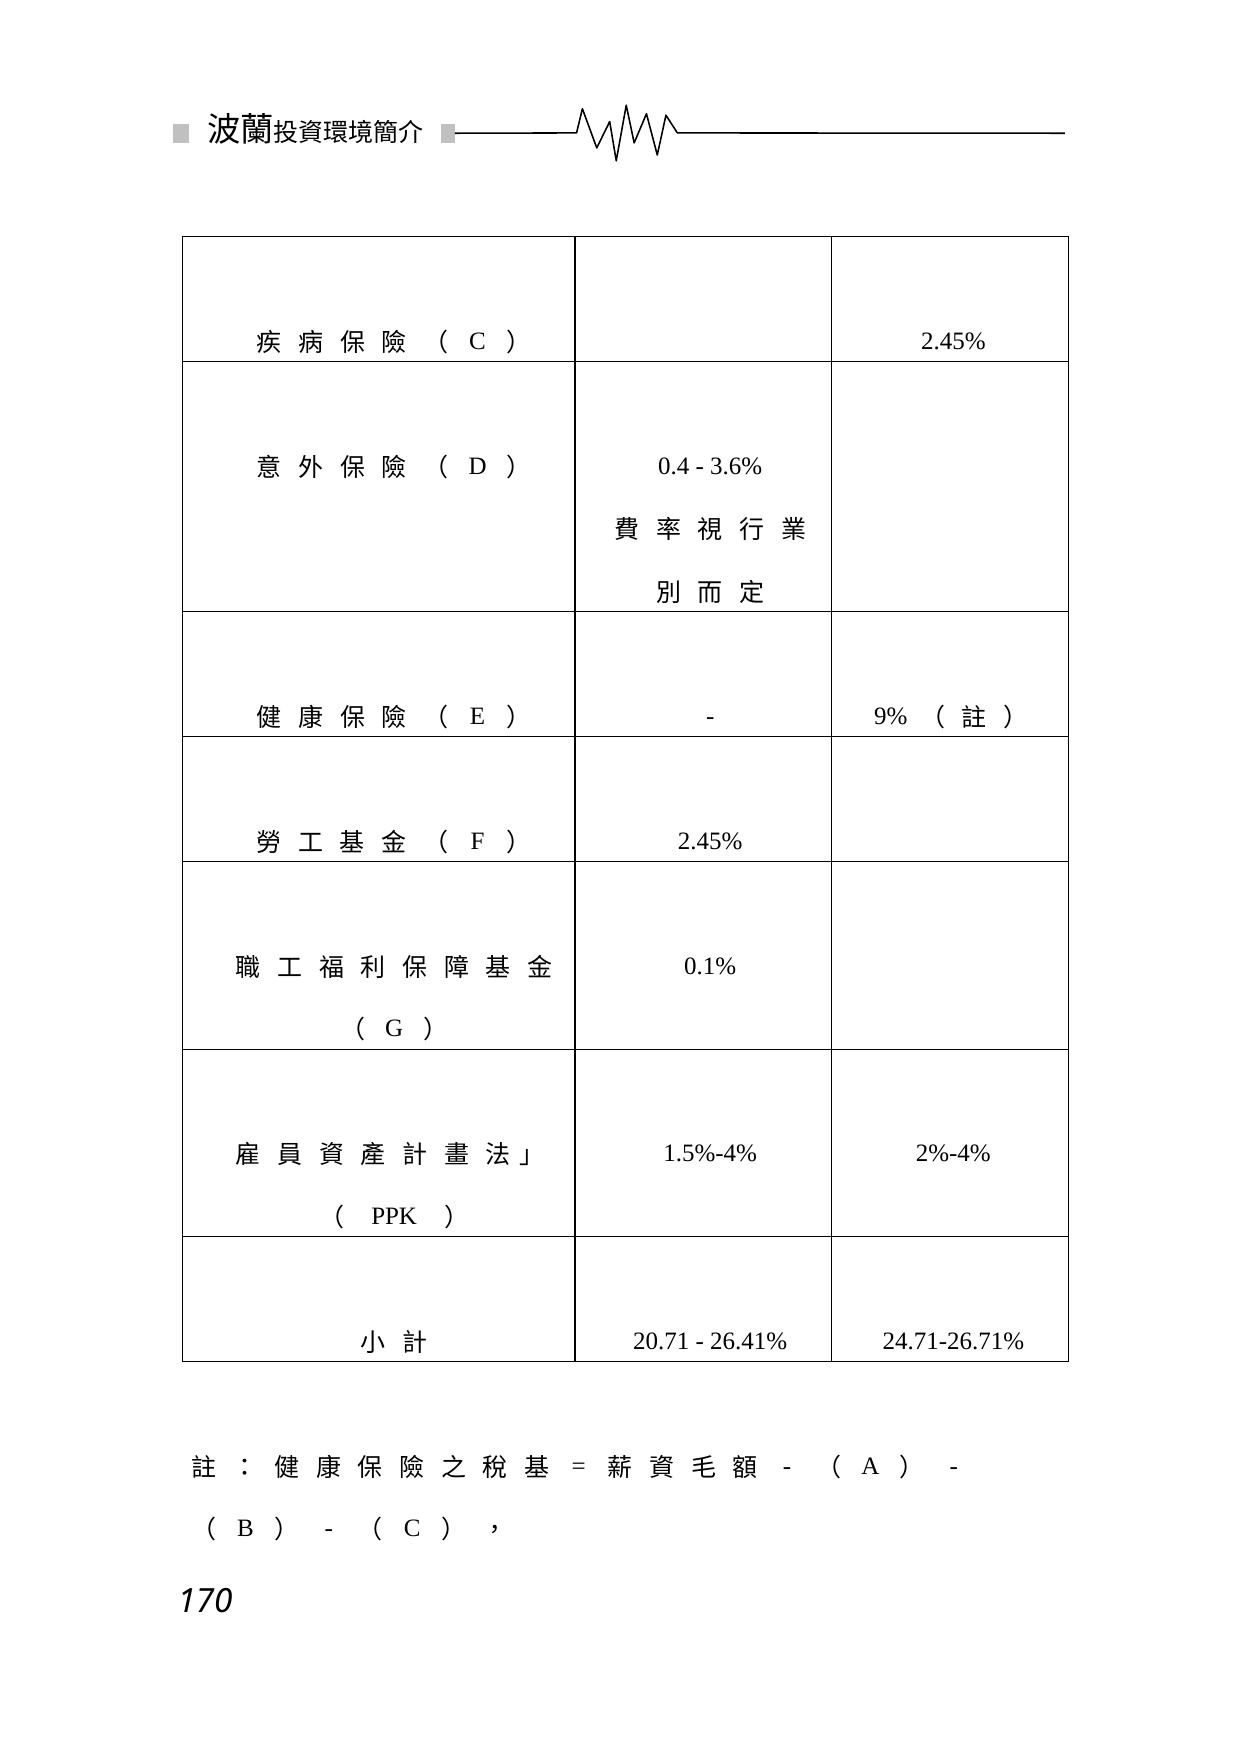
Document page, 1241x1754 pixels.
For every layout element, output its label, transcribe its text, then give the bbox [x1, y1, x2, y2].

table_cell 2.45% [832, 237, 1068, 361]
table_cell [576, 237, 831, 361]
table_cell 雇員資產計畫法」（PPK） [183, 1050, 574, 1236]
table_cell 2%-4% [832, 1050, 1068, 1236]
table_cell 職工福利保障基金（G） [183, 862, 574, 1049]
table_cell 2.45% [576, 737, 831, 861]
table_cell 0.4 - 3.6% 費率視行業別而定 [576, 362, 831, 611]
table_cell 勞工基金（F） [183, 737, 574, 861]
table_cell 意外保險（D） [183, 362, 574, 611]
table_cell 20.71 - 26.41% [576, 1237, 831, 1361]
table_cell 1.5%-4% [576, 1050, 831, 1236]
table_cell 健康保險（E） [183, 612, 574, 736]
table_cell 0.1% [576, 862, 831, 1049]
table_cell [832, 862, 1068, 1049]
table_cell 9%（註） [832, 612, 1068, 736]
table_cell 24.71-26.71% [832, 1237, 1068, 1361]
table_cell 小計 [183, 1237, 574, 1361]
table_cell [832, 737, 1068, 861]
table_cell - [576, 612, 831, 736]
table_cell 疾病保險（C） [183, 237, 574, 361]
table_cell [832, 362, 1068, 611]
text 註：健康保險之稅基=薪資毛額-（A）-（B）-（C）， [183, 1424, 1058, 1549]
